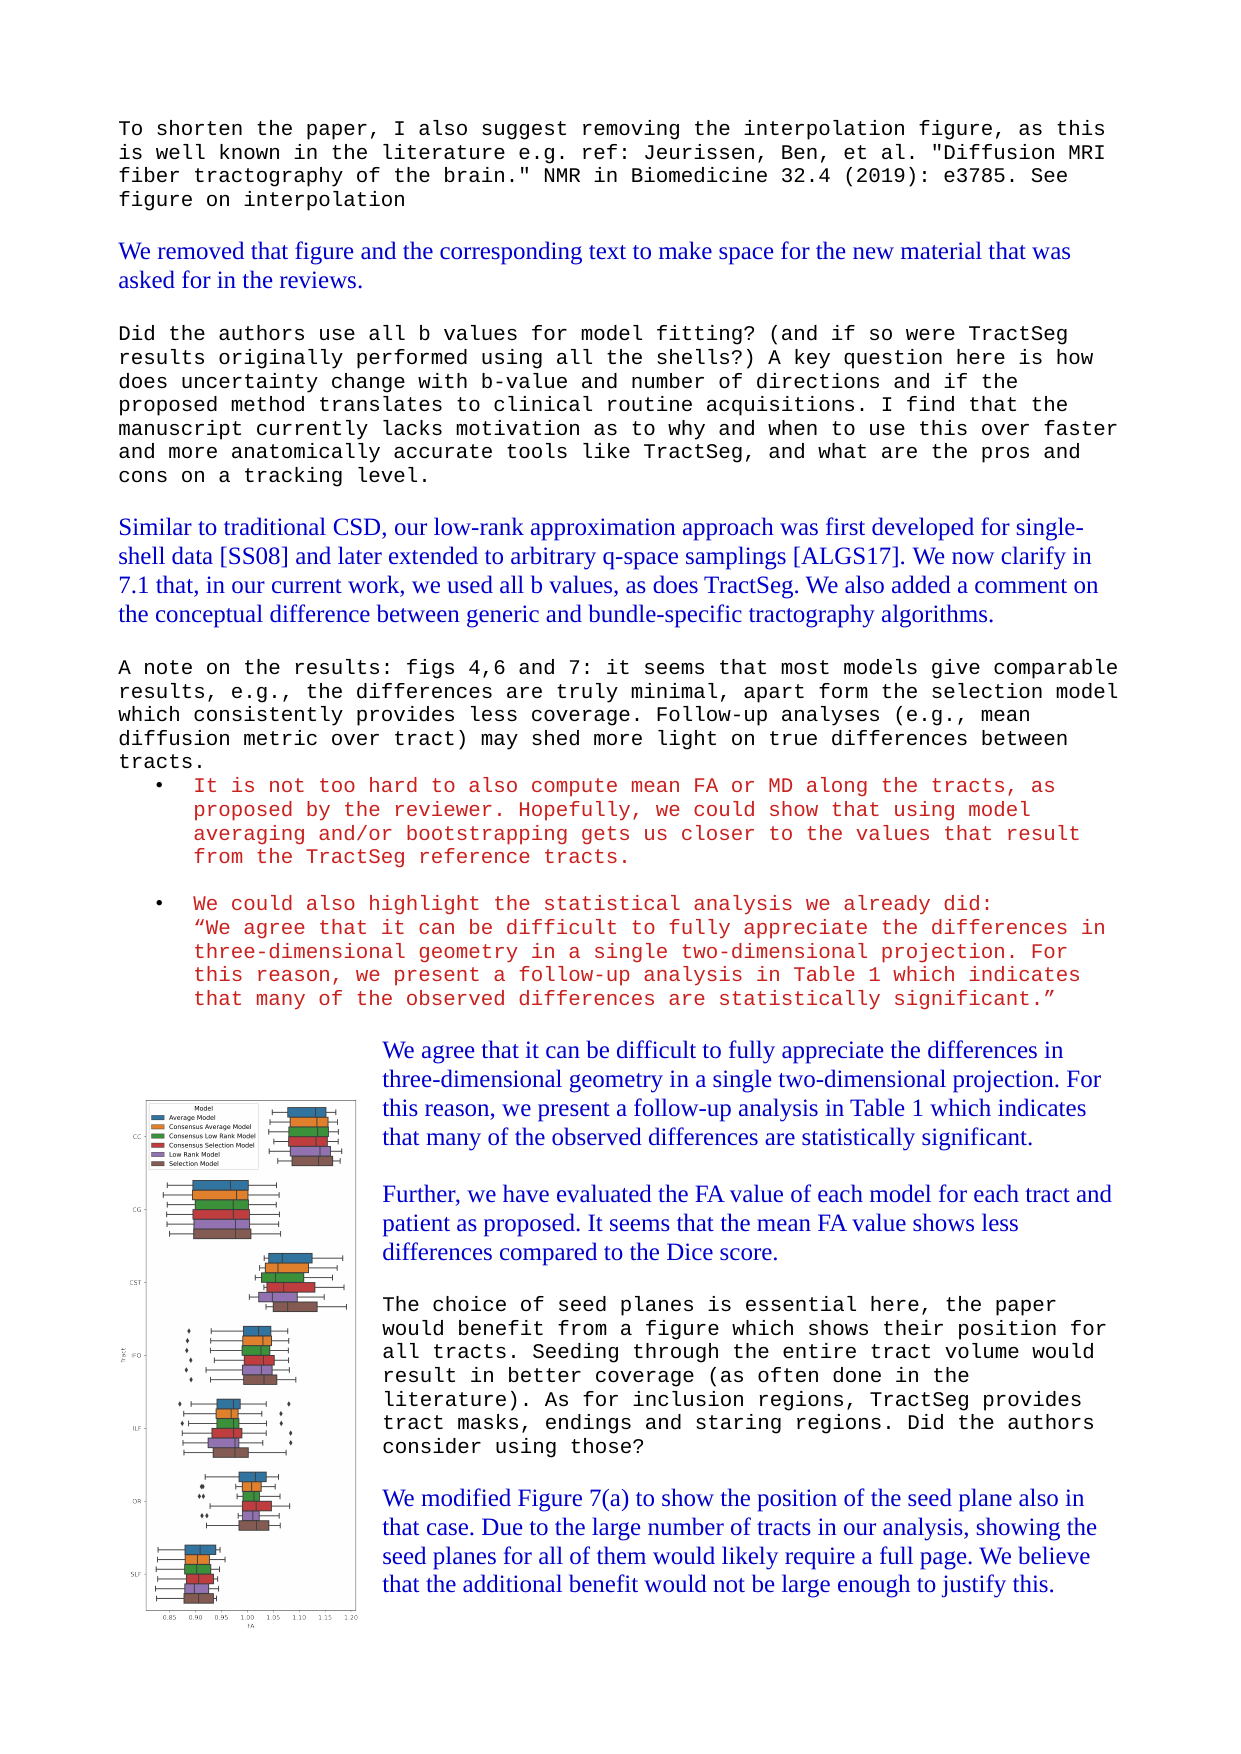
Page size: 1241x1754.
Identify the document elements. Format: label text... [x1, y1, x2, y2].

text To shorten the paper, I also suggest removing the interpolation figure, as this is well known in the literature e.g. ref: Jeurissen, Ben, et al. "Diffusion MRI fiber tractography of the brain." NMR in Biomedicine 32.4 (2019): e3785. See figure on interpolation [118, 118, 1122, 213]
picture [112, 1019, 383, 1695]
list We could also highlight the statistical analysis we already did: “We agree that it can be difficult to fully appreciate the differences in three-dimensional geometry in a single two-dimensional projection. For this reason, we present a follow-up analysis in Table 1 which indicates that many of the observed differences are statistically significant.” [156, 893, 1122, 1012]
text We removed that figure and the corresponding text to make space for the new material that was asked for in the reviews. [118, 236, 1122, 294]
text The choice of seed planes is essential here, the paper would benefit from a figure which shows their position for all tracts. Seeding through the entire tract volume would result in better coverage (as often done in the literature). As for inclusion regions, TractSeg provides tract masks, endings and staring regions. Did the authors consider using those? [383, 1294, 1122, 1459]
list It is not too hard to also compute mean FA or MD along the tracts, as proposed by the reviewer. Hopefully, we could show that using model averaging and/or bootstrapping gets us closer to the values that result from the TractSeg reference tracts. [156, 775, 1122, 870]
text A note on the results: figs 4,6 and 7: it seems that most models give comparable results, e.g., the differences are truly minimal, apart form the selection model which consistently provides less coverage. Follow-up analyses (e.g., mean diffusion metric over tract) may shed more light on true differences between tracts. [118, 657, 1122, 775]
text Similar to traditional CSD, our low-rank approximation approach was first developed for single-shell data [SS08] and later extended to arbitrary q-space samplings [ALGS17]. We now clarify in 7.1 that, in our current work, we used all b values, as does TractSeg. We also added a comment on the conceptual difference between generic and bundle-specific tractography algorithms. [118, 512, 1122, 627]
text Did the authors use all b values for model fitting? (and if so were TractSeg results originally performed using all the shells?) A key question here is how does uncertainty change with b-value and number of directions and if the proposed method translates to clinical routine acquisitions. I find that the manuscript currently lacks motivation as to why and when to use this over faster and more anatomically accurate tools like TractSeg, and what are the pros and cons on a tracking level. [118, 323, 1122, 489]
text We modified Figure 7(a) to show the position of the seed plane also in that case. Due to the large number of tracts in our analysis, showing the seed planes for all of them would likely require a full page. We believe that the additional benefit would not be large enough to justify this. [383, 1483, 1122, 1598]
text Further, we have evaluated the FA value of each model for each tract and patient as proposed. It seems that the mean FA value shows less differences compared to the Dice score. [383, 1179, 1122, 1265]
text We agree that it can be difficult to fully appreciate the differences in three-dimensional geometry in a single two-dimensional projection. For this reason, we present a follow-up analysis in Table 1 which indicates that many of the observed differences are statistically significant. [383, 1035, 1122, 1150]
